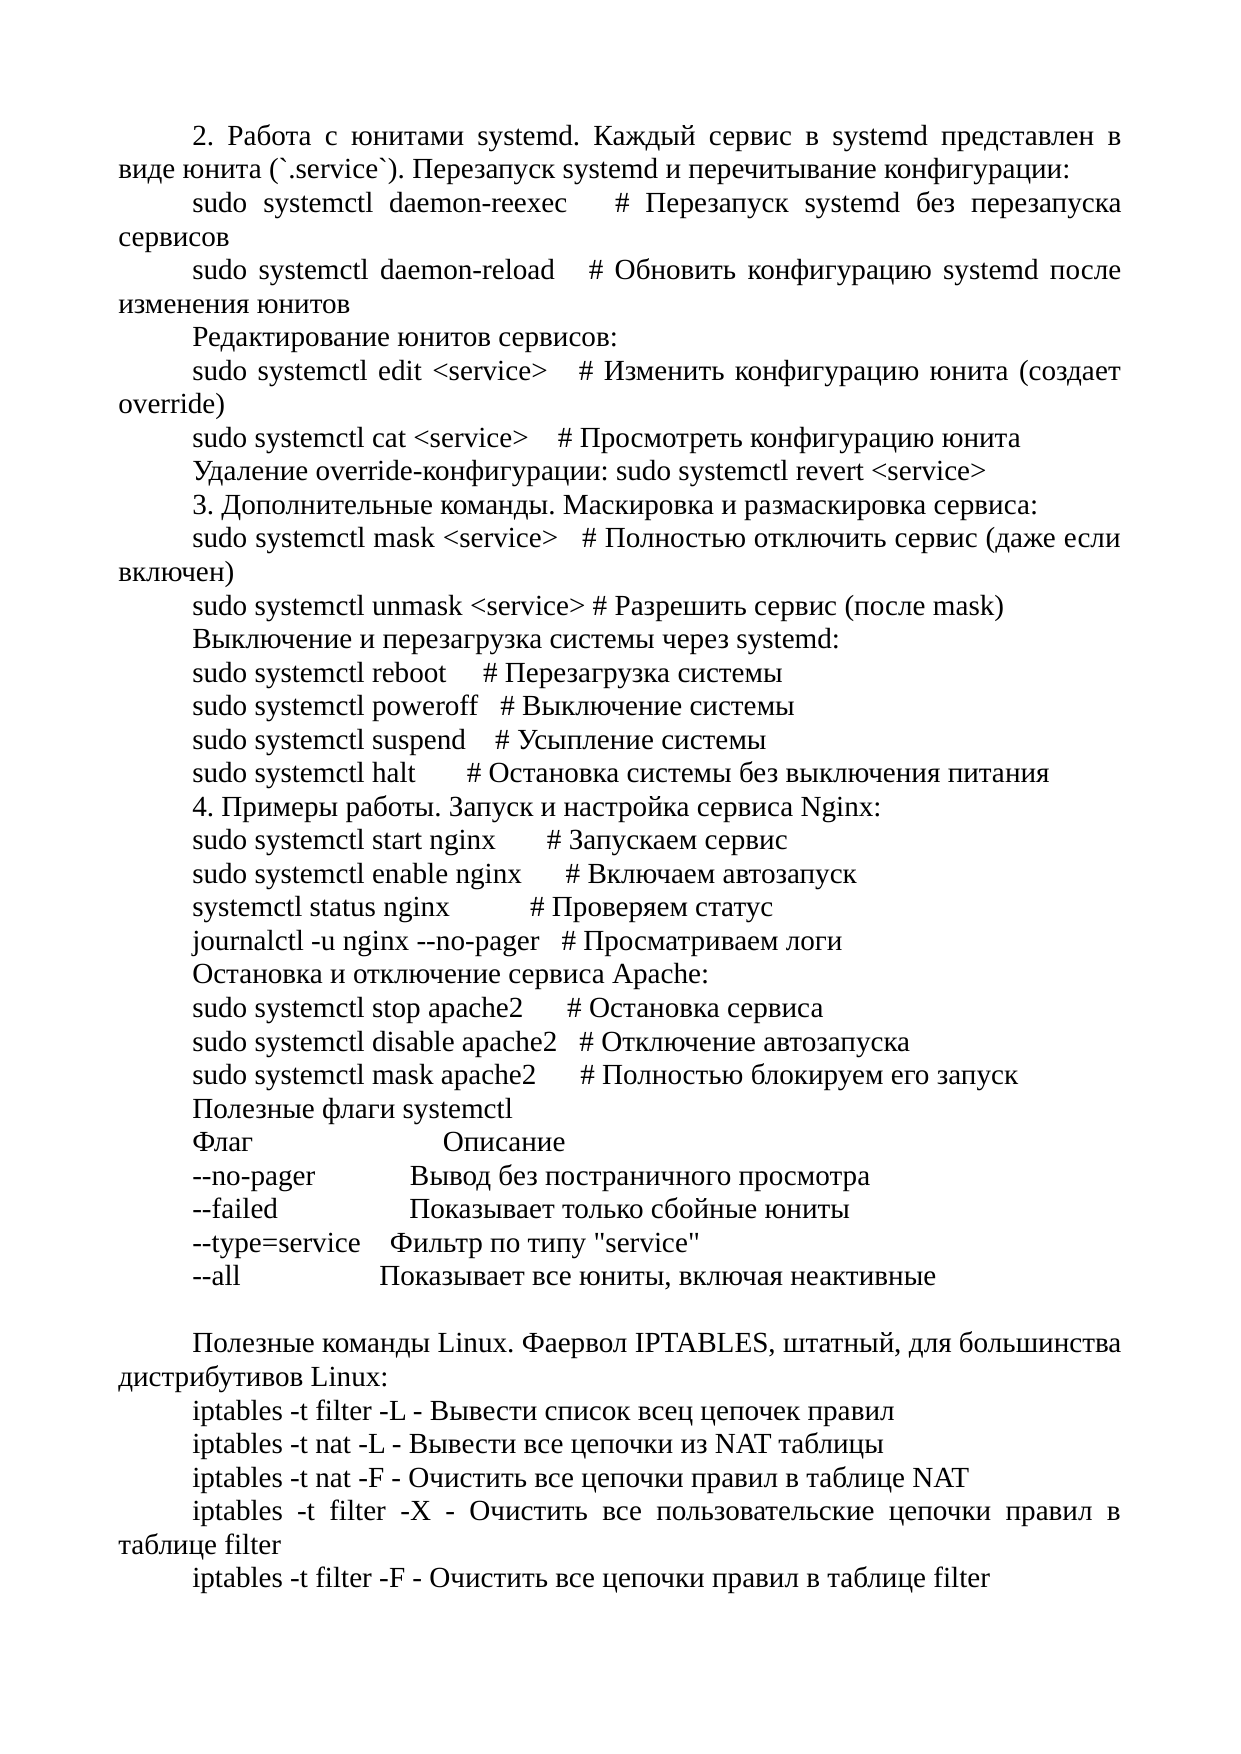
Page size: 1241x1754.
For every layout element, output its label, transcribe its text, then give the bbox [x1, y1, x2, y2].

text Выключение и перезагрузка системы через systemd: [118, 621, 1122, 655]
text sudo systemctl mask apache2 # Полностью блокируем его запуск [118, 1057, 1122, 1091]
text Удаление override-конфигурации: sudo systemctl revert <service> [118, 453, 1122, 487]
text sudo systemctl start nginx # Запускаем сервис [118, 822, 1122, 856]
text Остановка и отключение сервиса Apache: [118, 957, 1122, 990]
text sudo systemctl mask <service> # Полностью отключить сервис (даже если включен) [118, 521, 1122, 588]
text Редактирование юнитов сервисов: [118, 319, 1122, 353]
text systemctl status nginx # Проверяем статус [118, 889, 1122, 923]
text iptables -t filter -L - Вывести список всец цепочек правил [118, 1393, 1122, 1426]
text --all Показывает все юниты, включая неактивные [118, 1258, 1122, 1292]
text iptables -t filter -X - Очистить все пользовательские цепочки правил в таблице filter [118, 1493, 1122, 1560]
text iptables -t nat -L - Вывести все цепочки из NAT таблицы [118, 1426, 1122, 1460]
text sudo systemctl edit <service> # Изменить конфигурацию юнита (создает override) [118, 353, 1122, 420]
text sudo systemctl poweroff # Выключение системы [118, 688, 1122, 722]
text --type=service Фильтр по типу "service" [118, 1225, 1122, 1258]
text 3. Дополнительные команды. Маскировка и размаскировка сервиса: [118, 487, 1122, 521]
text sudo systemctl reboot # Перезагрузка системы [118, 655, 1122, 688]
text 4. Примеры работы. Запуск и настройка сервиса Nginx: [118, 789, 1122, 822]
text Полезные команды Linux. Фаервол IPTABLES, штатный, для большинства дистрибутивов Linux: [118, 1326, 1122, 1393]
text --no-pager Вывод без постраничного просмотра [118, 1158, 1122, 1191]
text sudo systemctl halt # Остановка системы без выключения питания [118, 755, 1122, 789]
text sudo systemctl daemon-reexec # Перезапуск systemd без перезапуска сервисов [118, 185, 1122, 252]
text sudo systemctl stop apache2 # Остановка сервиса [118, 990, 1122, 1024]
text sudo systemctl suspend # Усыпление системы [118, 722, 1122, 755]
text sudo systemctl daemon-reload # Обновить конфигурацию systemd после изменения юнитов [118, 252, 1122, 319]
text sudo systemctl cat <service> # Просмотреть конфигурацию юнита [118, 420, 1122, 453]
text 2. Работа с юнитами systemd. Каждый сервис в systemd представлен в виде юнита (`.service`). Перезапуск systemd и перечитывание конфигурации: [118, 118, 1122, 185]
text iptables -t nat -F - Очистить все цепочки правил в таблице NAT [118, 1460, 1122, 1493]
text --failed Показывает только сбойные юниты [118, 1191, 1122, 1225]
text sudo systemctl unmask <service> # Разрешить сервис (после mask) [118, 588, 1122, 621]
text sudo systemctl enable nginx # Включаем автозапуск [118, 856, 1122, 889]
text sudo systemctl disable apache2 # Отключение автозапуска [118, 1024, 1122, 1057]
text Флаг Описание [118, 1124, 1122, 1158]
text Полезные флаги systemctl [118, 1091, 1122, 1124]
text journalctl -u nginx --no-pager # Просматриваем логи [118, 923, 1122, 957]
text iptables -t filter -F - Очистить все цепочки правил в таблице filter [118, 1560, 1122, 1594]
